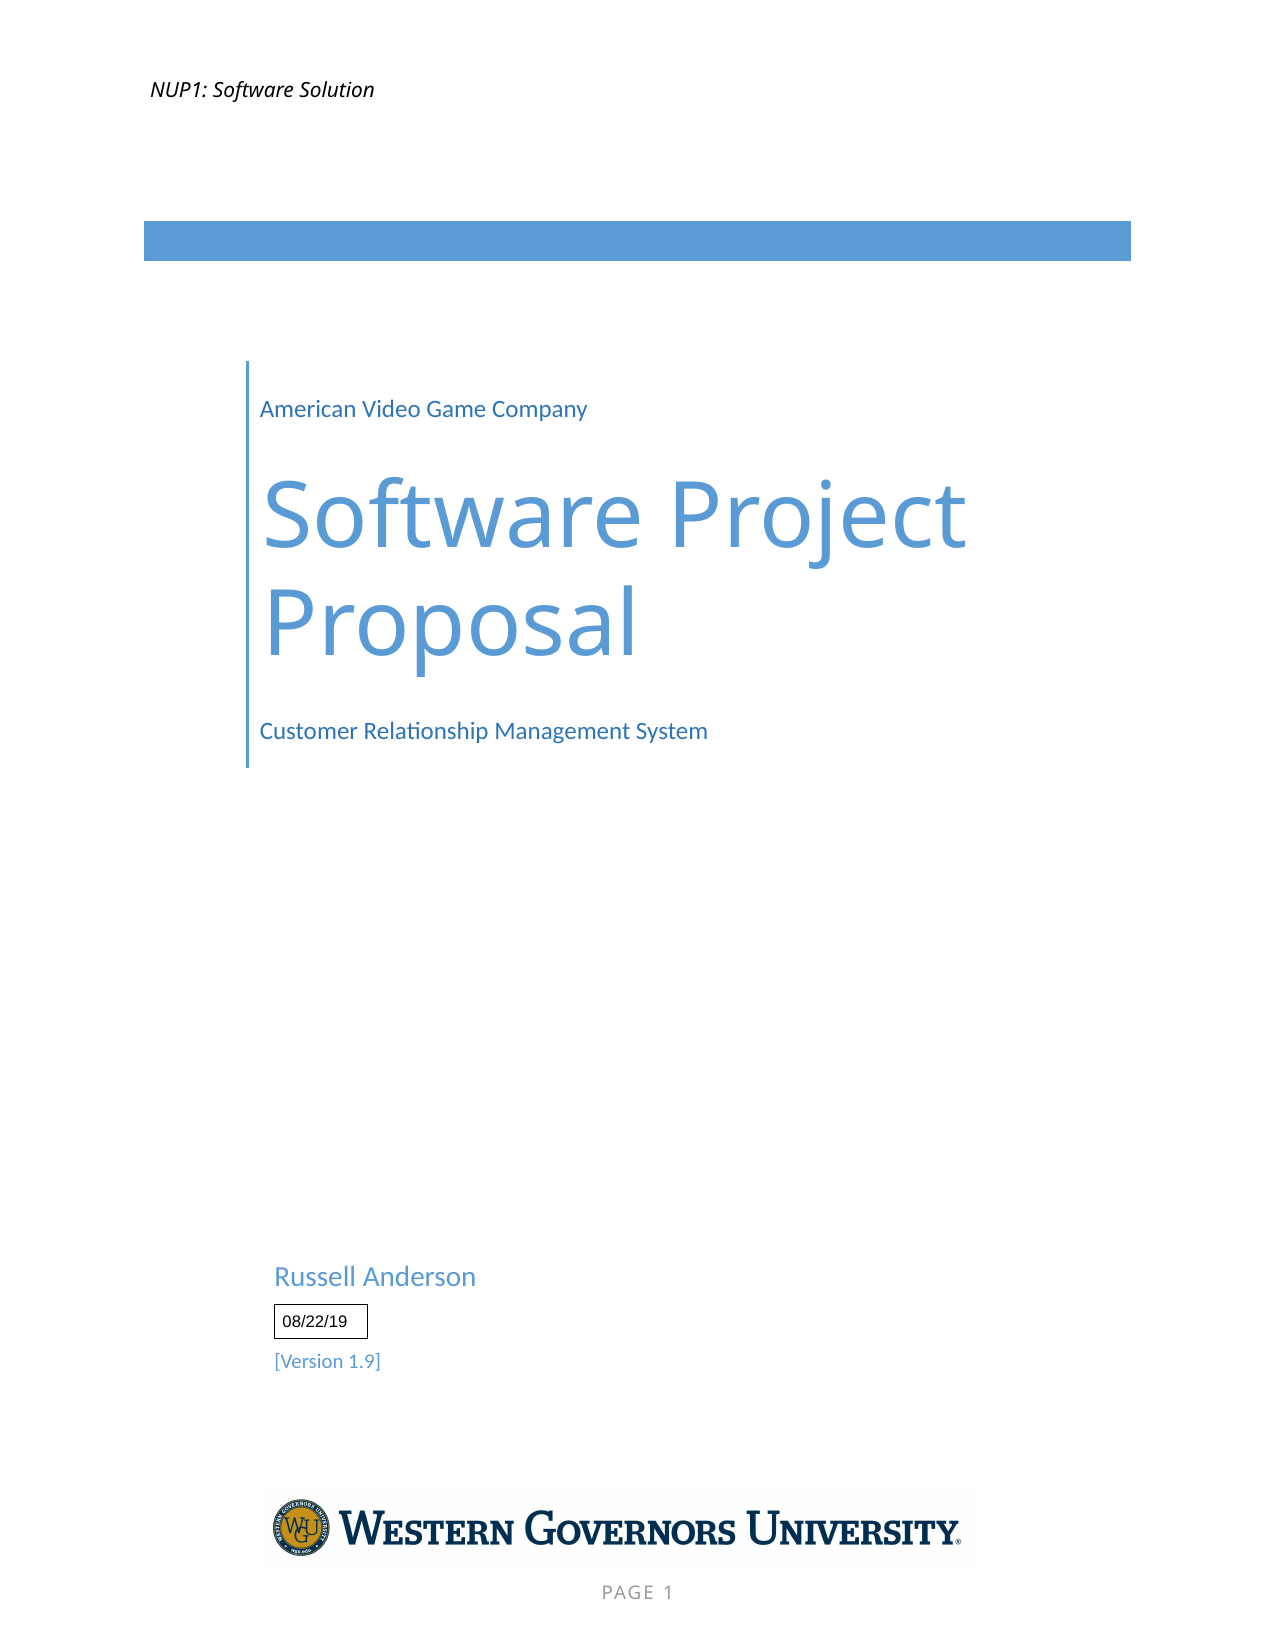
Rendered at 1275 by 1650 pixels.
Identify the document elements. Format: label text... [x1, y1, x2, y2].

table_cell Customer Relationship Management System [249, 682, 1027, 768]
table_cell Software Project Proposal [249, 447, 1027, 682]
table_header American Video Game Company [249, 361, 1027, 447]
picture [263, 1488, 974, 1567]
table_header Russell Anderson [Version 1.9] [262, 1225, 1013, 1397]
